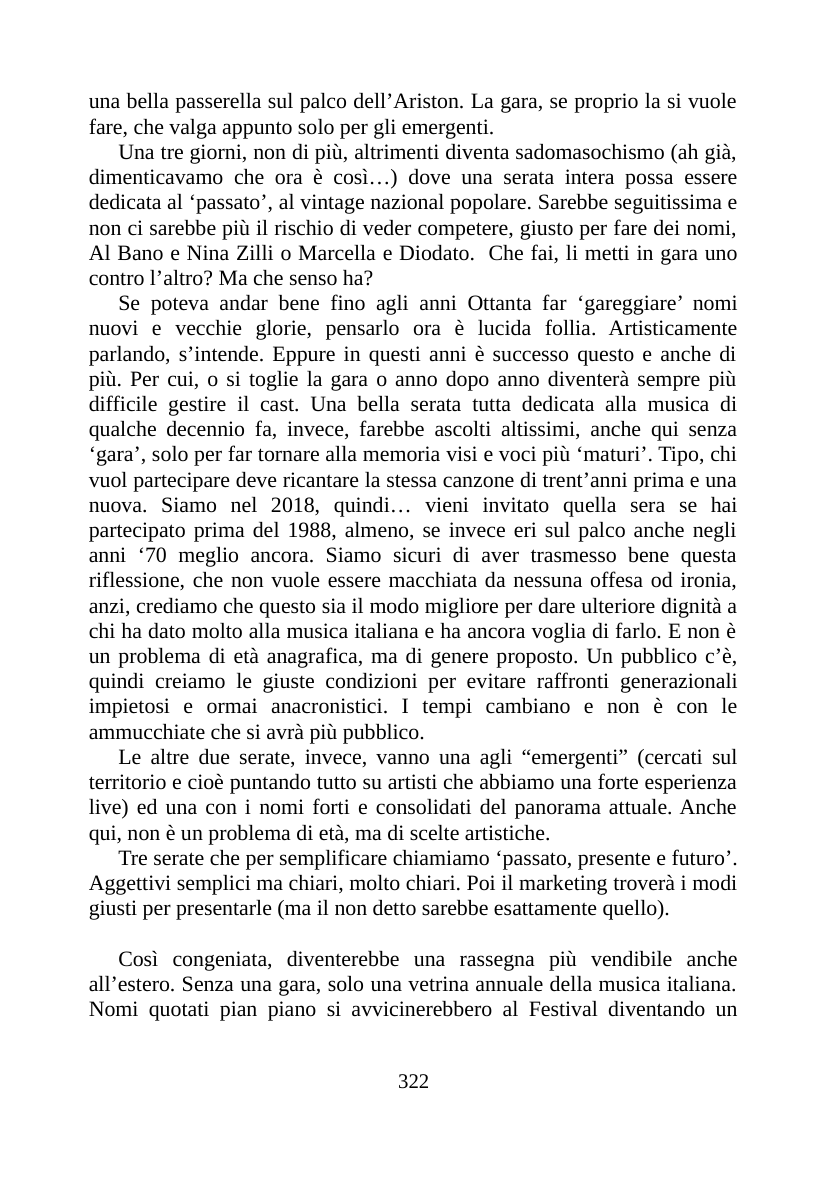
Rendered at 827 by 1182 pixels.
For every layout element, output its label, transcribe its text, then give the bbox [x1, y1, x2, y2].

text Tre serate che per semplificare chiamiamo ‘passato, presente e futuro’. Aggettivi semplici ma chiari, molto chiari. Poi il marketing troverà i modi giusti per presentarle (ma il non detto sarebbe esattamente quello). [88, 845, 738, 920]
text Una tre giorni, non di più, altrimenti diventa sadomasochismo (ah già, dimenticavamo che ora è così…) dove una serata intera possa essere dedicata al ‘passato’, al vintage nazional popolare. Sarebbe seguitissima e non ci sarebbe più il rischio di veder competere, giusto per fare dei nomi, Al Bano e Nina Zilli o Marcella e Diodato. Che fai, li metti in gara uno contro l’altro? Ma che senso ha? [88, 139, 738, 290]
text una bella passerella sul palco dell’Ariston. La gara, se proprio la si vuole fare, che valga appunto solo per gli emergenti. [88, 88, 738, 139]
text Se poteva andar bene fino agli anni Ottanta far ‘gareggiare’ nomi nuovi e vecchie glorie, pensarlo ora è lucida follia. Artisticamente parlando, s’intende. Eppure in questi anni è successo questo e anche di più. Per cui, o si toglie la gara o anno dopo anno diventerà sempre più difficile gestire il cast. Una bella serata tutta dedicata alla musica di qualche decennio fa, invece, farebbe ascolti altissimi, anche qui senza ‘gara’, solo per far tornare alla memoria visi e voci più ‘maturi’. Tipo, chi vuol partecipare deve ricantare la stessa canzone di trent’anni prima e una nuova. Siamo nel 2018, quindi… vieni invitato quella sera se hai partecipato prima del 1988, almeno, se invece eri sul palco anche negli anni ‘70 meglio ancora. Siamo sicuri di aver trasmesso bene questa riflessione, che non vuole essere macchiata da nessuna offesa od ironia, anzi, crediamo che questo sia il modo migliore per dare ulteriore dignità a chi ha dato molto alla musica italiana e ha ancora voglia di farlo. E non è un problema di età anagrafica, ma di genere proposto. Un pubblico c’è, quindi creiamo le giuste condizioni per evitare raffronti generazionali impietosi e ormai anacronistici. I tempi cambiano e non è con le ammucchiate che si avrà più pubblico. [88, 290, 738, 744]
text Così congeniata, diventerebbe una rassegna più vendibile anche all’estero. Senza una gara, solo una vetrina annuale della musica italiana. Nomi quotati pian piano si avvicinerebbero al Festival diventando un [88, 946, 738, 1021]
text Le altre due serate, invece, vanno una agli “emergenti” (cercati sul territorio e cioè puntando tutto su artisti che abbiamo una forte esperienza live) ed una con i nomi forti e consolidati del panorama attuale. Anche qui, non è un problema di età, ma di scelte artistiche. [88, 744, 738, 845]
